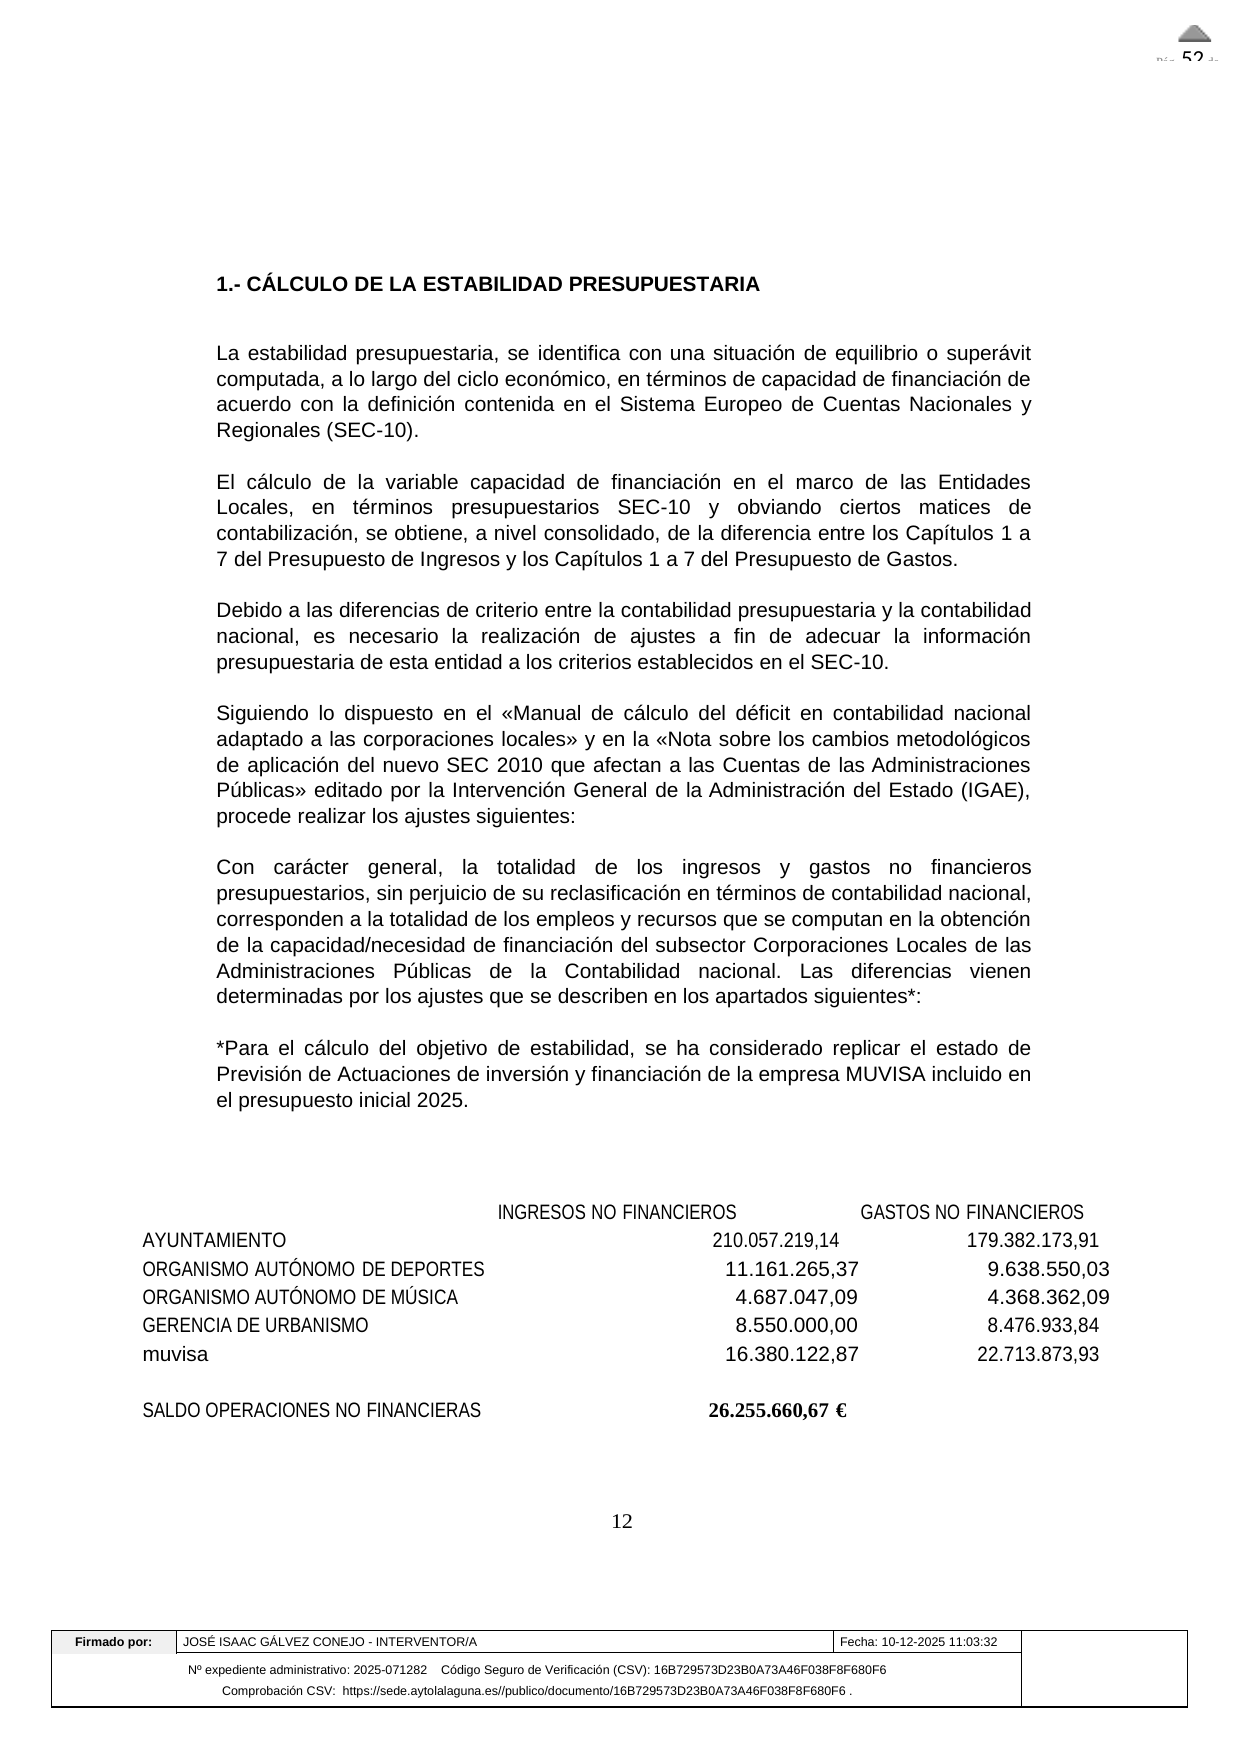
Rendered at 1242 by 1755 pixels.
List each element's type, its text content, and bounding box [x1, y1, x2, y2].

text *Para el cálculo del objetivo de estabilidad, se ha considerado replicar el estado de Previsión de Actuaciones de inversión y financiación de la empresa MUVISA incluido en el presupuesto inicial 2025. [216, 1036, 1031, 1112]
text GERENCIA DE URBANISMO 8.550.000,00 8.476.933,84 muvisa 16.380.122,87 22.713.873,93 [142, 1313, 1107, 1365]
text INGRESOS NO FINANCIEROS GASTOS NO FINANCIEROS AYUNTAMIENTO 210.057.219,14 179.382.173,91 [142, 1200, 1107, 1252]
table_header Firmado por: [52, 1631, 176, 1652]
text Con carácter general, la totalidad de los ingresos y gastos no financieros presupuestarios, sin perjuicio de su reclasificación en términos de contabilidad nacional, corresponden a la totalidad de los empleos y recursos que se computan en la obtención de la capacidad/necesidad de financiación del subsector Corporaciones Locales de las Administraciones Públicas de la Contabilidad nacional. Las diferencias vienen determinadas por los ajustes que se describen en los apartados siguientes*: [216, 855, 1032, 1008]
text SALDO OPERACIONES NO FINANCIERAS 26.255.660,67 € [142, 1398, 1239, 1422]
text Debido a las diferencias de criterio entre la contabilidad presupuestaria y la contabilidad nacional, es necesario la realización de ajustes a fin de adecuar la información presupuestaria de esta entidad a los criterios establecidos en el SEC-10. [216, 598, 1031, 673]
text La estabilidad presupuestaria, se identifica con una situación de equilibrio o superávit computada, a lo largo del ciclo económico, en términos de capacidad de financiación de acuerdo con la definición contenida en el Sistema Europeo de Cuentas Nacionales y Regionales (SEC-10). [216, 341, 1032, 442]
text ORGANISMO AUTÓNOMO DE DEPORTES 11.161.265,37 9.638.550,03 [142, 1256, 1239, 1280]
text ORGANISMO AUTÓNOMO DE MÚSICA 4.687.047,09 4.368.362,09 [142, 1285, 1239, 1309]
table_header JOSÉ ISAAC GÁLVEZ CONEJO - INTERVENTOR/A [177, 1631, 833, 1652]
table_header [1022, 1631, 1187, 1706]
text Siguiendo lo dispuesto en el «Manual de cálculo del déficit en contabilidad nacional adaptado a las corporaciones locales» y en la «Nota sobre los cambios metodológicos de aplicación del nuevo SEC 2010 que afectan a las Cuentas de las Administraciones Públicas» editado por la Intervención General de la Administración del Estado (IGAE), procede realizar los ajustes siguientes: [216, 701, 1031, 828]
text El cálculo de la variable capacidad de financiación en el marco de las Entidades Locales, en términos presupuestarios SEC-10 y obviando ciertos matices de contabilización, se obtiene, a nivel consolidado, de la diferencia entre los Capítulos 1 a 7 del Presupuesto de Ingresos y los Capítulos 1 a 7 del Presupuesto de Gastos. [216, 469, 1032, 570]
text 12 [605, 1509, 638, 1533]
text 1.- CÁLCULO DE LA ESTABILIDAD PRESUPUESTARIA [216, 272, 764, 296]
table_header Fecha: 10-12-2025 11:03:32 [834, 1631, 1021, 1652]
table_cell Nº expediente administrativo: 2025-071282 Código Seguro de Verificación (CSV): 16B729573D23B0A73A46F038F8F680F6 Comprobación CSV: https://sede.aytolalaguna.es//publico/documento/16B729573D23B0A73A46F038F8F680F6 . [52, 1653, 1021, 1706]
